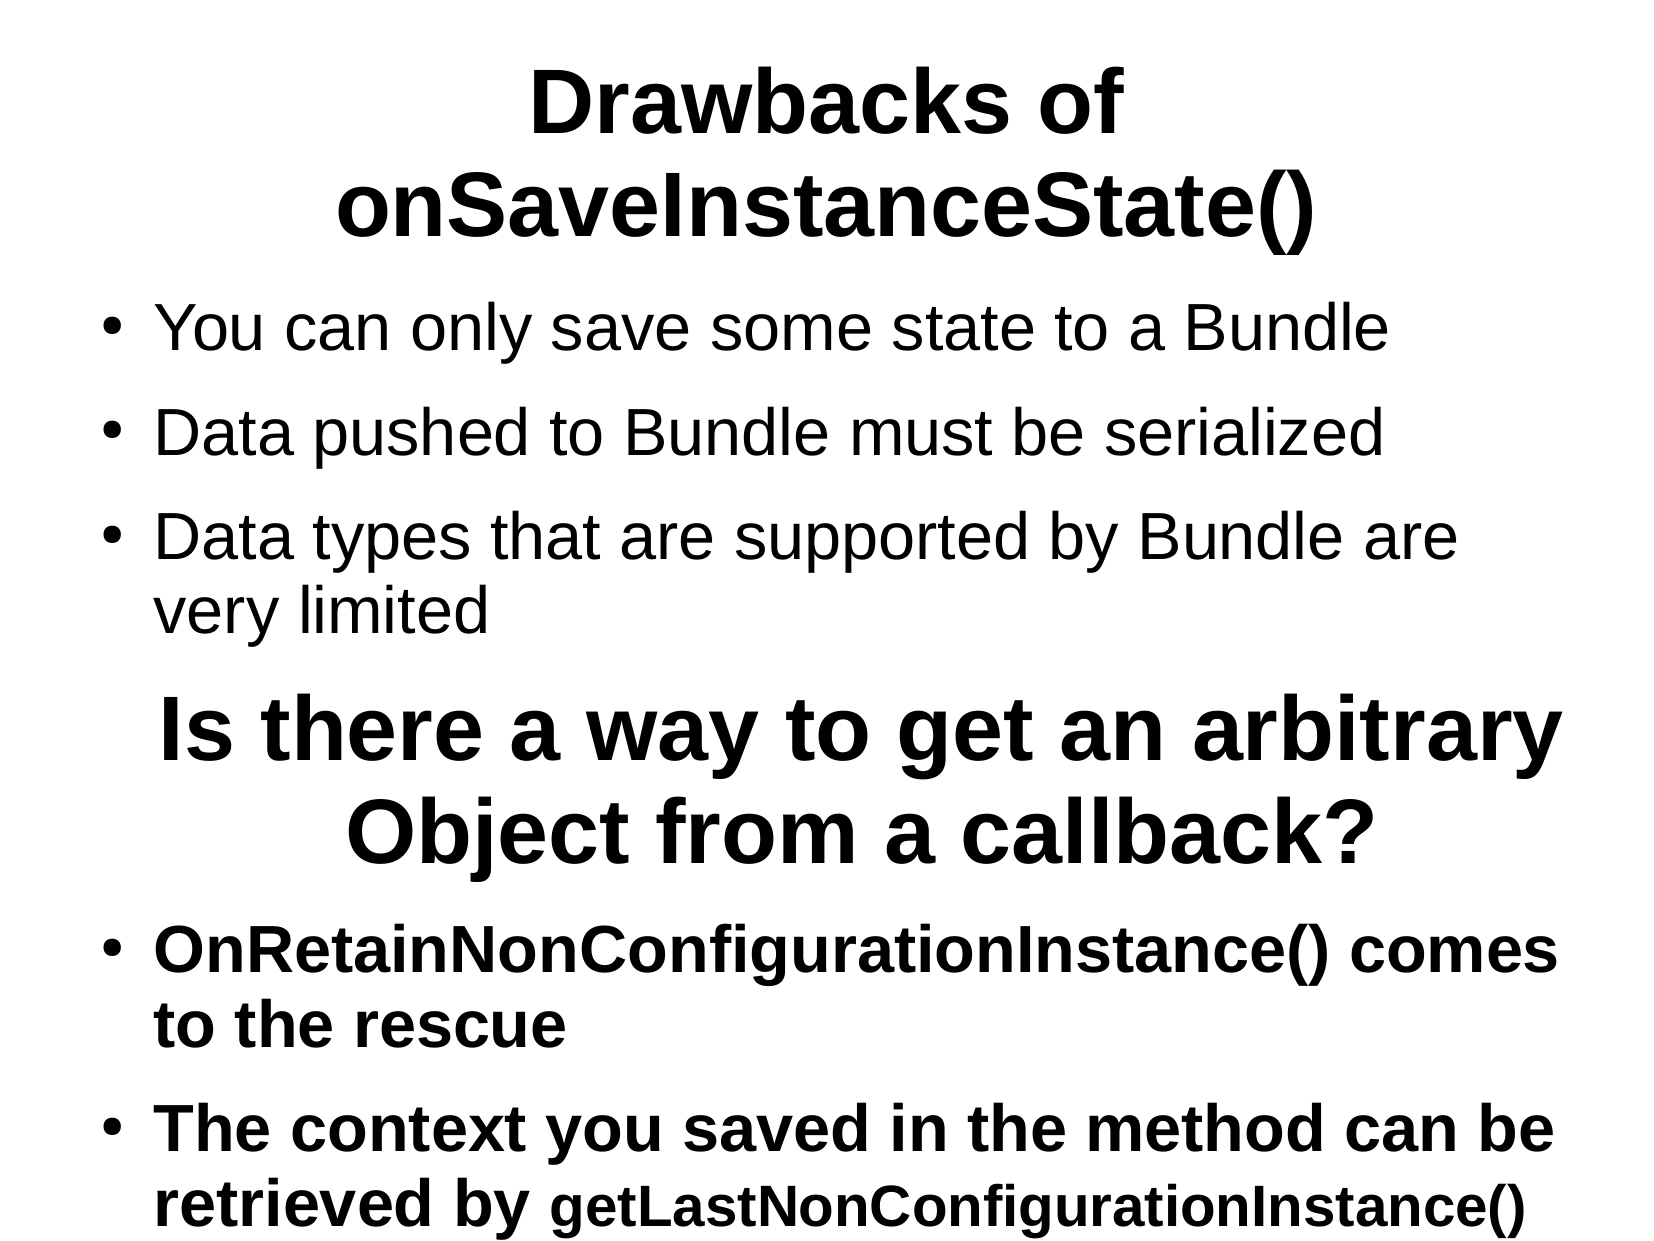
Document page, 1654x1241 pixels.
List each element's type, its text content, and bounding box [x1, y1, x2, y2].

title Drawbacks of onSaveInstanceState() [82, 50, 1571, 256]
list You can only save some state to a Bundle Data pushed to Bundle must be serialized Data types that are supported by Bundle are very limited Is there a way to get an arbitrary Object from a callback? OnRetainNonConfigurationInstance() comes to the rescue The context you saved in the method can be retrieved by getLastNonConfigurationInstance() [82, 290, 1571, 1241]
